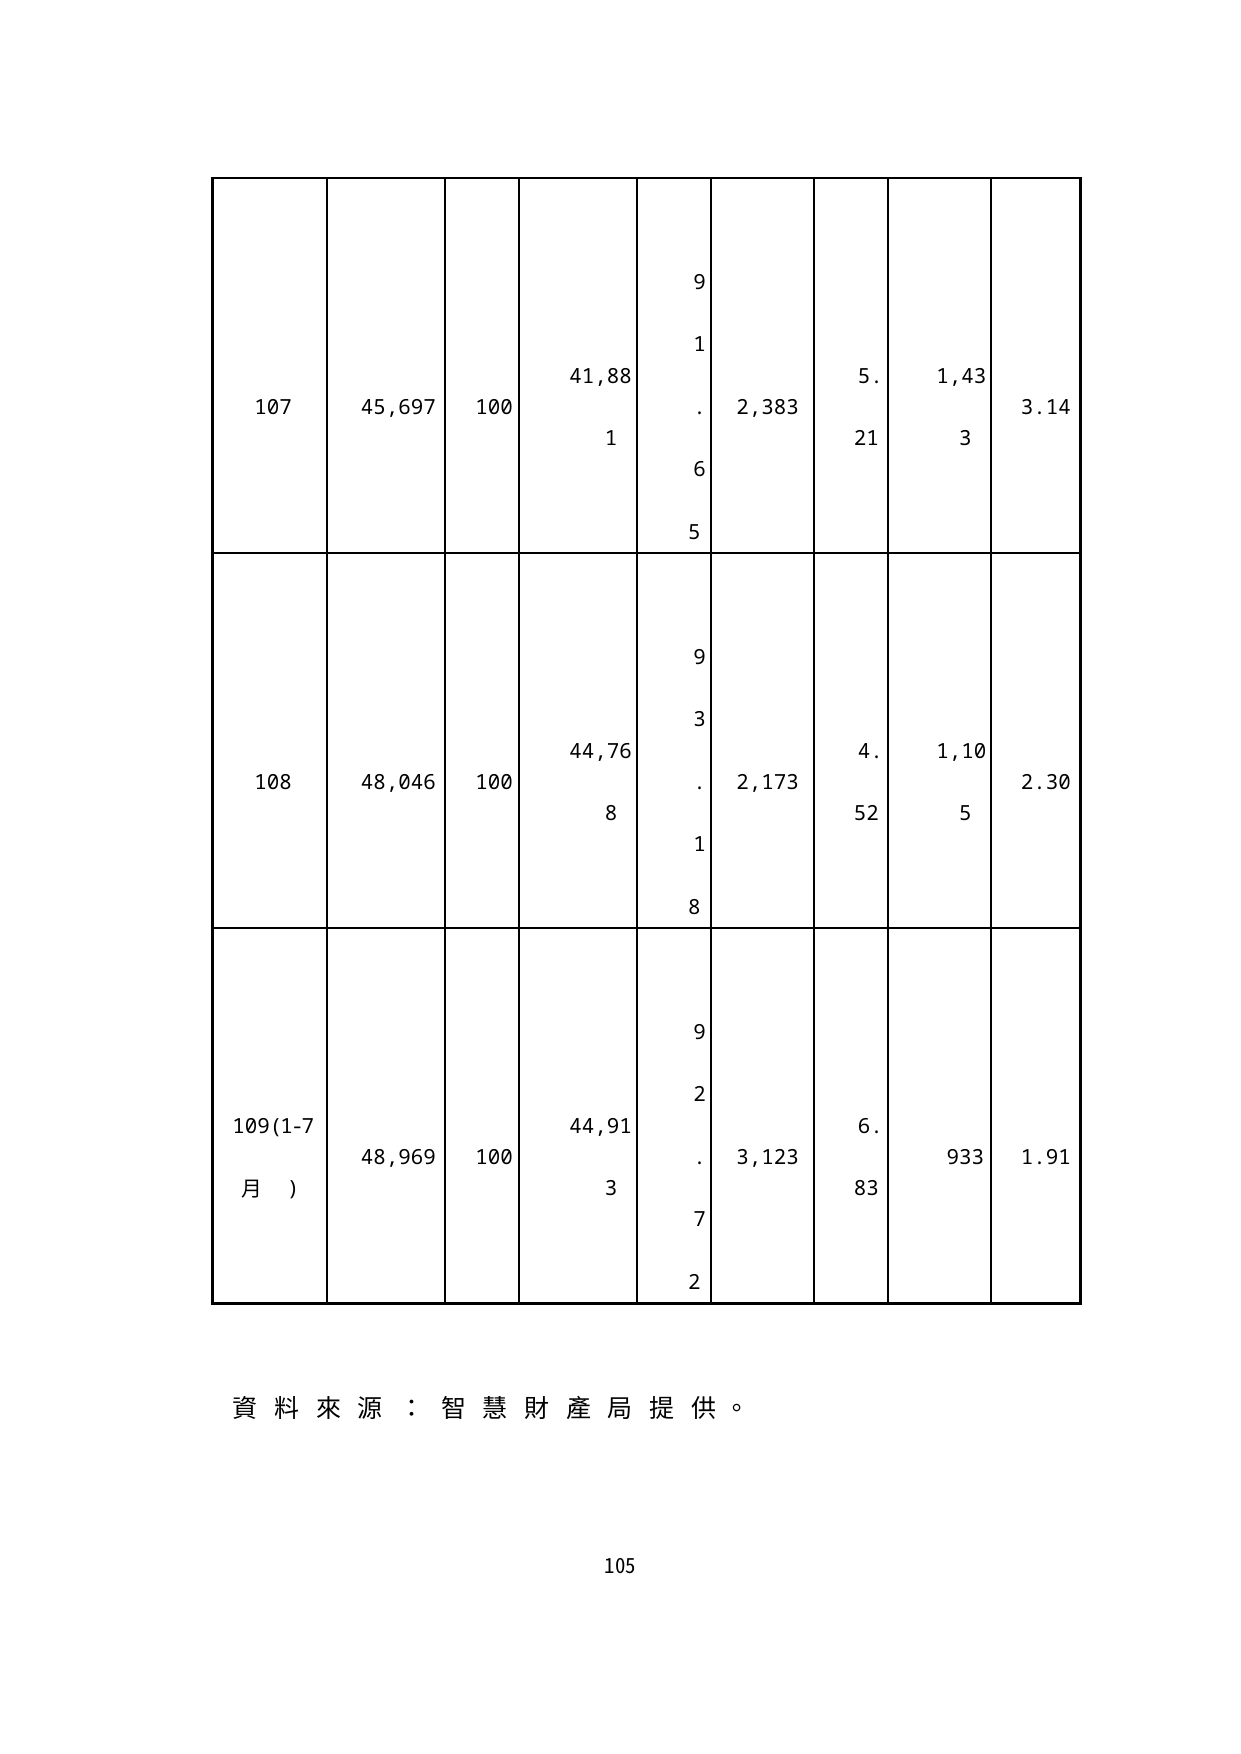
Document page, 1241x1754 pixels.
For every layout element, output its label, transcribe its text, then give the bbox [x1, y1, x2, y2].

table_cell 48,969 [328, 929, 444, 1302]
table_cell 45,697 [328, 179, 444, 552]
table_cell 93.18 [638, 554, 710, 927]
table_cell 2,173 [712, 554, 813, 927]
table_cell 100 [446, 929, 518, 1302]
table_cell 107 [214, 179, 326, 552]
table_cell 3.14 [992, 179, 1079, 552]
table_cell 6.83 [815, 929, 887, 1302]
table_cell 4.52 [815, 554, 887, 927]
table_cell 933 [889, 929, 990, 1302]
table_cell 1,105 [889, 554, 990, 927]
table_cell 1.91 [992, 929, 1079, 1302]
table_cell 5.21 [815, 179, 887, 552]
table_cell 48,046 [328, 554, 444, 927]
table_cell 2,383 [712, 179, 813, 552]
table_cell 109(1-7月) [214, 929, 326, 1302]
table_cell 1,433 [889, 179, 990, 552]
table_cell 92.72 [638, 929, 710, 1302]
table_cell 44,913 [520, 929, 636, 1302]
table_cell 100 [446, 179, 518, 552]
text 資料來源：智慧財產局提供。 [201, 1365, 1058, 1427]
table_cell 100 [446, 554, 518, 927]
table_cell 44,768 [520, 554, 636, 927]
table_cell 41,881 [520, 179, 636, 552]
table_cell 91.65 [638, 179, 710, 552]
table_cell 3,123 [712, 929, 813, 1302]
table_cell 108 [214, 554, 326, 927]
table_cell 2.30 [992, 554, 1079, 927]
